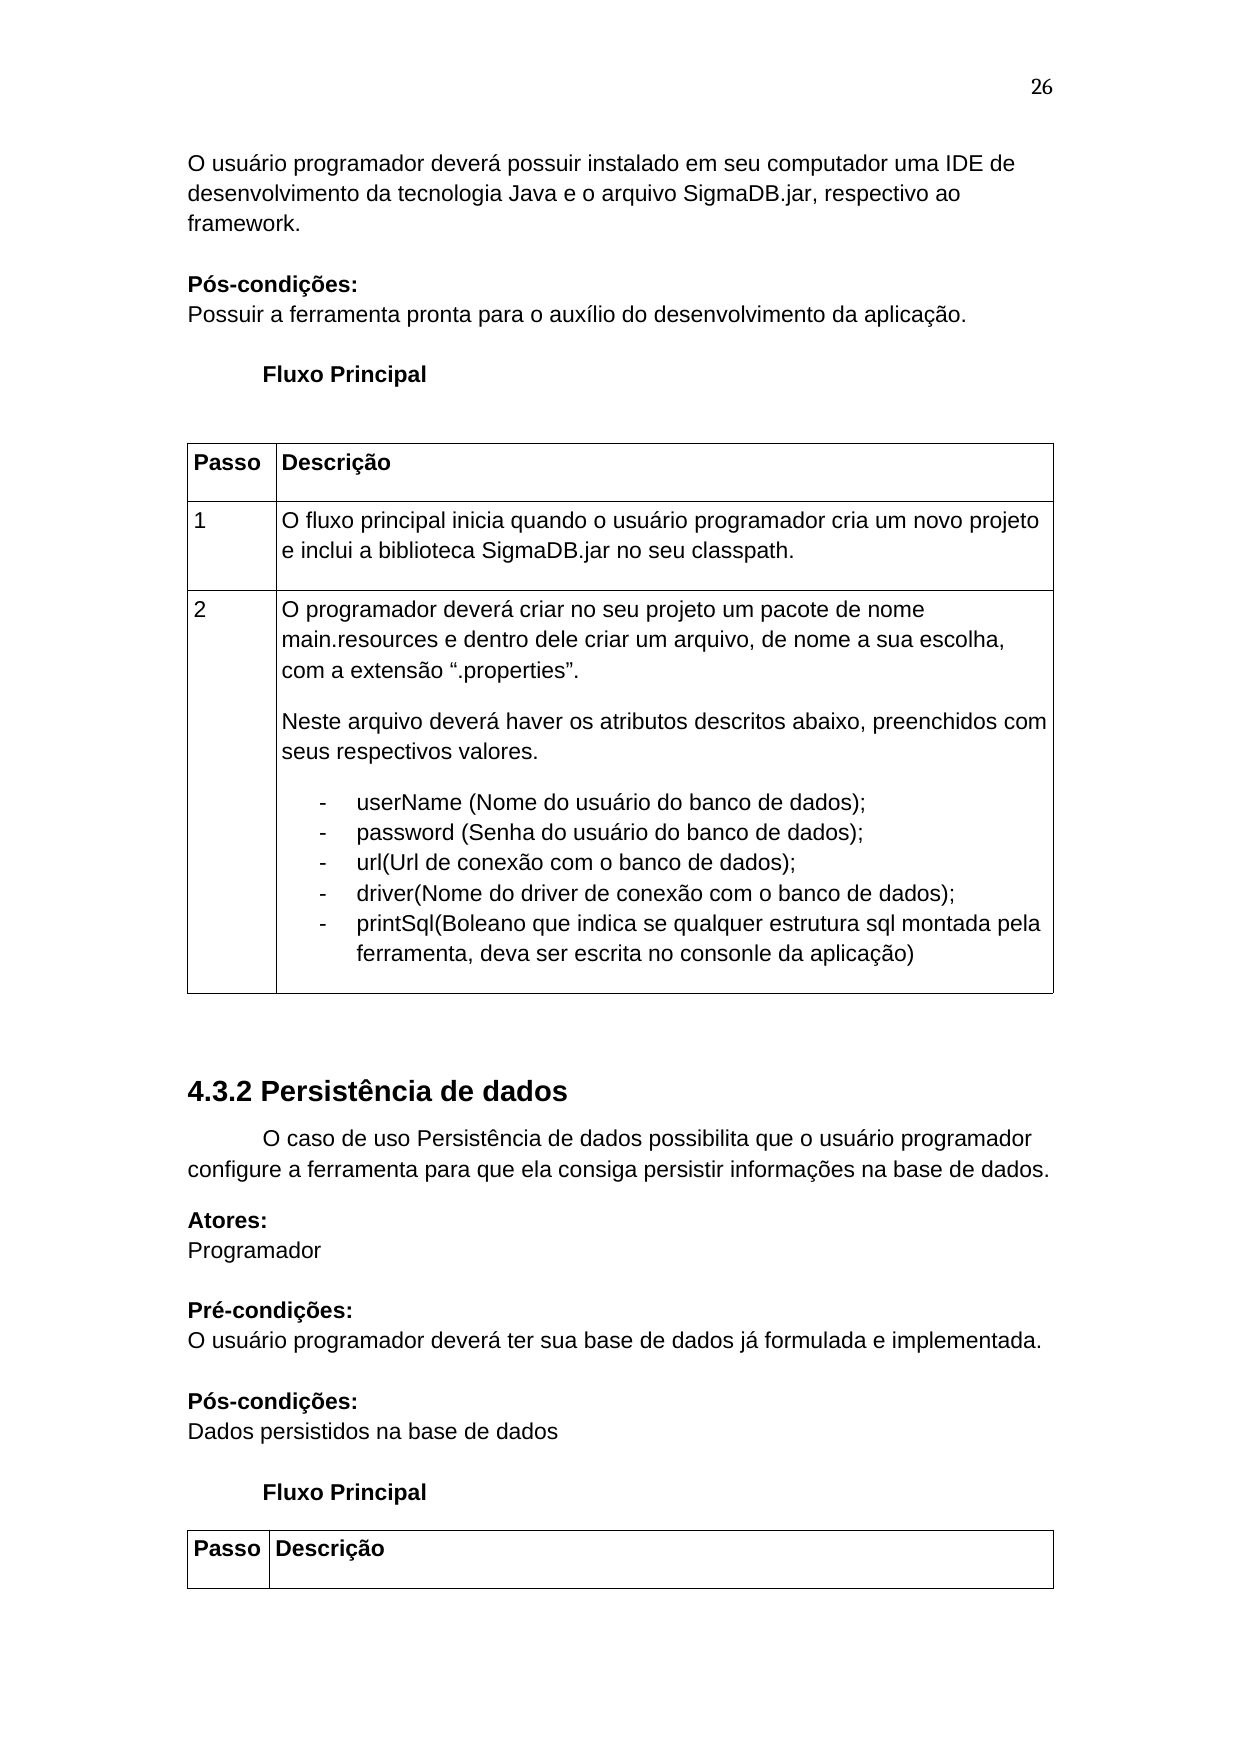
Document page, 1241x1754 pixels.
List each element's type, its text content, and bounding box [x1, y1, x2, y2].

list Pós-condições: [187, 1388, 1053, 1414]
list Pós-condições: [187, 271, 1053, 297]
list Atores: [187, 1207, 1053, 1233]
table_cell O programador deverá criar no seu projeto um pacote de nome main.resources e dentro dele criar um arquivo, de nome a sua escolha, com a extensão “.properties”. Neste arquivo deverá haver os atributos descritos abaixo, preenchidos com seus respectivos valores. userName (Nome do usuário do banco de dados); password (Senha do usuário do banco de dados); url(Url de conexão com o banco de dados); driver(Nome do driver de conexão com o banco de dados); printSql(Boleano que indica se qualquer estrutura sql montada pela ferramenta, deva ser escrita no consonle da aplicação) [277, 591, 1053, 993]
table_header Passo [188, 444, 276, 501]
table_cell O fluxo principal inicia quando o usuário programador cria um novo projeto e inclui a biblioteca SigmaDB.jar no seu classpath. [277, 502, 1053, 590]
list Fluxo Principal [187, 1478, 1053, 1505]
list Fluxo Principal [187, 361, 1053, 388]
list Dados persistidos na base de dados [187, 1418, 1053, 1444]
list O usuário programador deverá possuir instalado em seu computador uma IDE de desenvolvimento da tecnologia Java e o arquivo SigmaDB.jar, respectivo ao framework. [187, 150, 1053, 237]
table_header Descrição [277, 444, 1053, 501]
table_cell 2 [188, 591, 276, 993]
list O usuário programador deverá ter sua base de dados já formulada e implementada. [187, 1327, 1053, 1354]
list Programador [187, 1237, 1053, 1263]
subtitle 4.3.2 Persistência de dados [187, 1074, 1053, 1108]
table_header Descrição [270, 1531, 1053, 1588]
table_cell 1 [188, 502, 276, 590]
list Pré-condições: [187, 1297, 1053, 1323]
list Possuir a ferramenta pronta para o auxílio do desenvolvimento da aplicação. [187, 301, 1053, 327]
table_header Passo [188, 1531, 269, 1588]
text O caso de uso Persistência de dados possibilita que o usuário programador configure a ferramenta para que ela consiga persistir informações na base de dados. [187, 1125, 1053, 1182]
